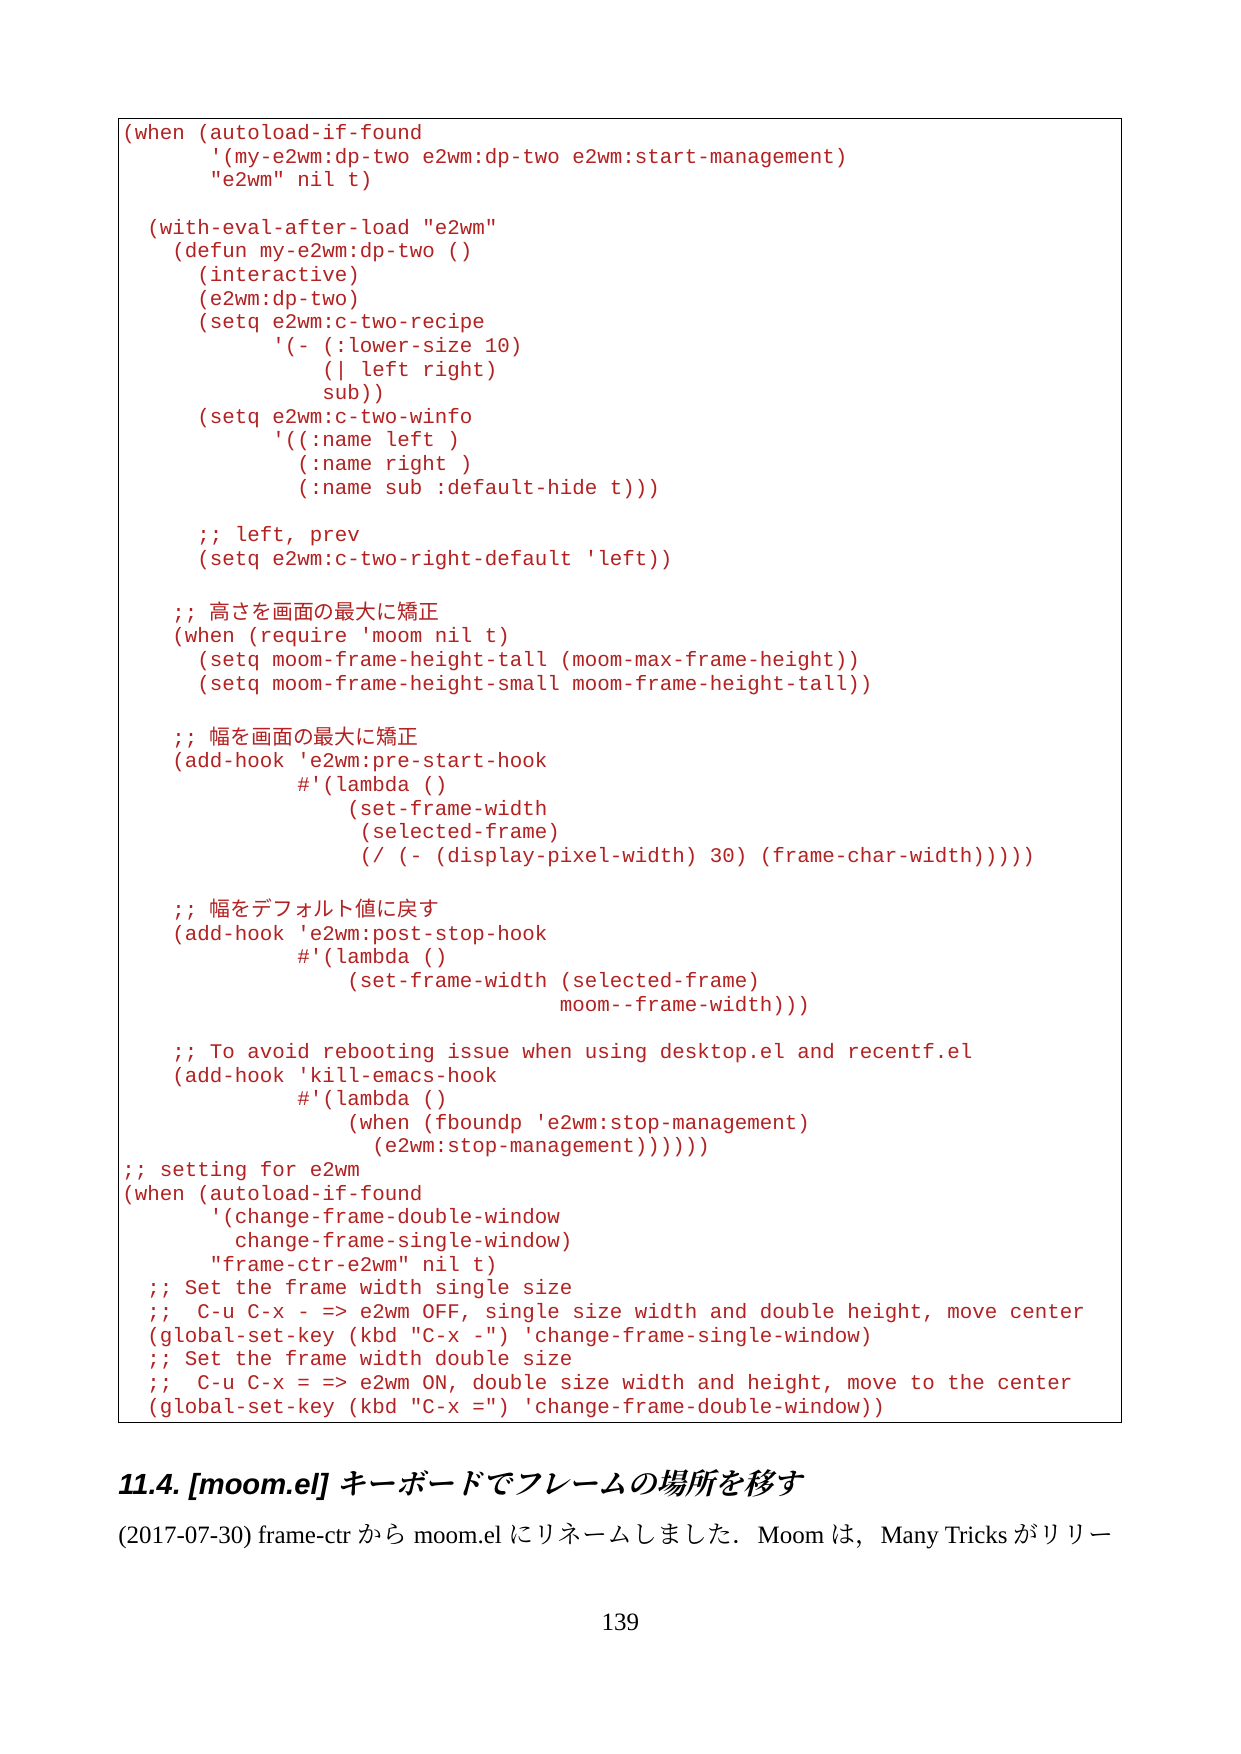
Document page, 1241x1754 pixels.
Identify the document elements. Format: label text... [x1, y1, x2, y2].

text (interactive) [119, 260, 1121, 284]
text (:name right ) [119, 449, 1121, 473]
text (setq e2wm:c-two-right-default 'left)) [119, 544, 1121, 567]
text (global-set-key (kbd "C-x =") 'change-frame-double-window)) [119, 1392, 1121, 1422]
subtitle [moom.el] キーボードでフレームの場所を移す [118, 1461, 1122, 1502]
text (e2wm:stop-management)))))) [119, 1132, 1121, 1155]
text (selected-frame) [119, 817, 1121, 841]
text (setq moom-frame-height-small moom-frame-height-tall)) [119, 669, 1121, 692]
text change-frame-single-window) [119, 1226, 1121, 1250]
text (setq e2wm:c-two-recipe [119, 307, 1121, 331]
text ;; 幅をデフォルト値に戻す [119, 888, 1121, 919]
text ;; Set the frame width single size [119, 1273, 1121, 1297]
text (/ (- (display-pixel-width) 30) (frame-char-width))))) [119, 841, 1121, 865]
text '(- (:lower-size 10) [119, 331, 1121, 354]
text (add-hook 'e2wm:post-stop-hook [119, 919, 1121, 942]
text #'(lambda () [119, 942, 1121, 966]
text (setq moom-frame-height-tall (moom-max-frame-height)) [119, 645, 1121, 669]
text ;; To avoid rebooting issue when using desktop.el and recentf.el [119, 1037, 1121, 1061]
text ;; C-u C-x = => e2wm ON, double size width and height, move to the center [119, 1368, 1121, 1392]
text (| left right) [119, 354, 1121, 378]
text '(change-frame-double-window [119, 1202, 1121, 1226]
text (add-hook 'e2wm:pre-start-hook [119, 746, 1121, 770]
text ;; Set the frame width double size [119, 1344, 1121, 1368]
text (when (require 'moom nil t) [119, 621, 1121, 645]
text (2017-07-30) frame-ctr から moom.el にリネームしました．Moom は，Many Tricks がリリー [118, 1515, 1122, 1551]
text "e2wm" nil t) [119, 165, 1121, 189]
text moom--frame-width))) [119, 990, 1121, 1013]
text "frame-ctr-e2wm" nil t) [119, 1250, 1121, 1273]
text (global-set-key (kbd "C-x -") 'change-frame-single-window) [119, 1321, 1121, 1344]
text (setq e2wm:c-two-winfo [119, 402, 1121, 426]
text (set-frame-width (selected-frame) [119, 966, 1121, 990]
text (e2wm:dp-two) [119, 284, 1121, 307]
text ;; 高さを画面の最大に矯正 [119, 591, 1121, 621]
text ;; setting for e2wm [119, 1155, 1121, 1179]
text (when (autoload-if-found [119, 119, 1121, 142]
text sub)) [119, 378, 1121, 402]
text ;; C-u C-x - => e2wm OFF, single size width and double height, move center [119, 1297, 1121, 1321]
text #'(lambda () [119, 770, 1121, 794]
text (when (fboundp 'e2wm:stop-management) [119, 1108, 1121, 1132]
text (set-frame-width [119, 794, 1121, 817]
text (:name sub :default-hide t))) [119, 473, 1121, 496]
text (with-eval-after-load "e2wm" [119, 213, 1121, 236]
text (defun my-e2wm:dp-two () [119, 236, 1121, 260]
text ;; left, prev [119, 520, 1121, 544]
text (add-hook 'kill-emacs-hook [119, 1061, 1121, 1084]
text ;; 幅を画面の最大に矯正 [119, 716, 1121, 746]
text '(my-e2wm:dp-two e2wm:dp-two e2wm:start-management) [119, 142, 1121, 165]
text #'(lambda () [119, 1084, 1121, 1108]
text (when (autoload-if-found [119, 1179, 1121, 1202]
text '((:name left ) [119, 426, 1121, 449]
